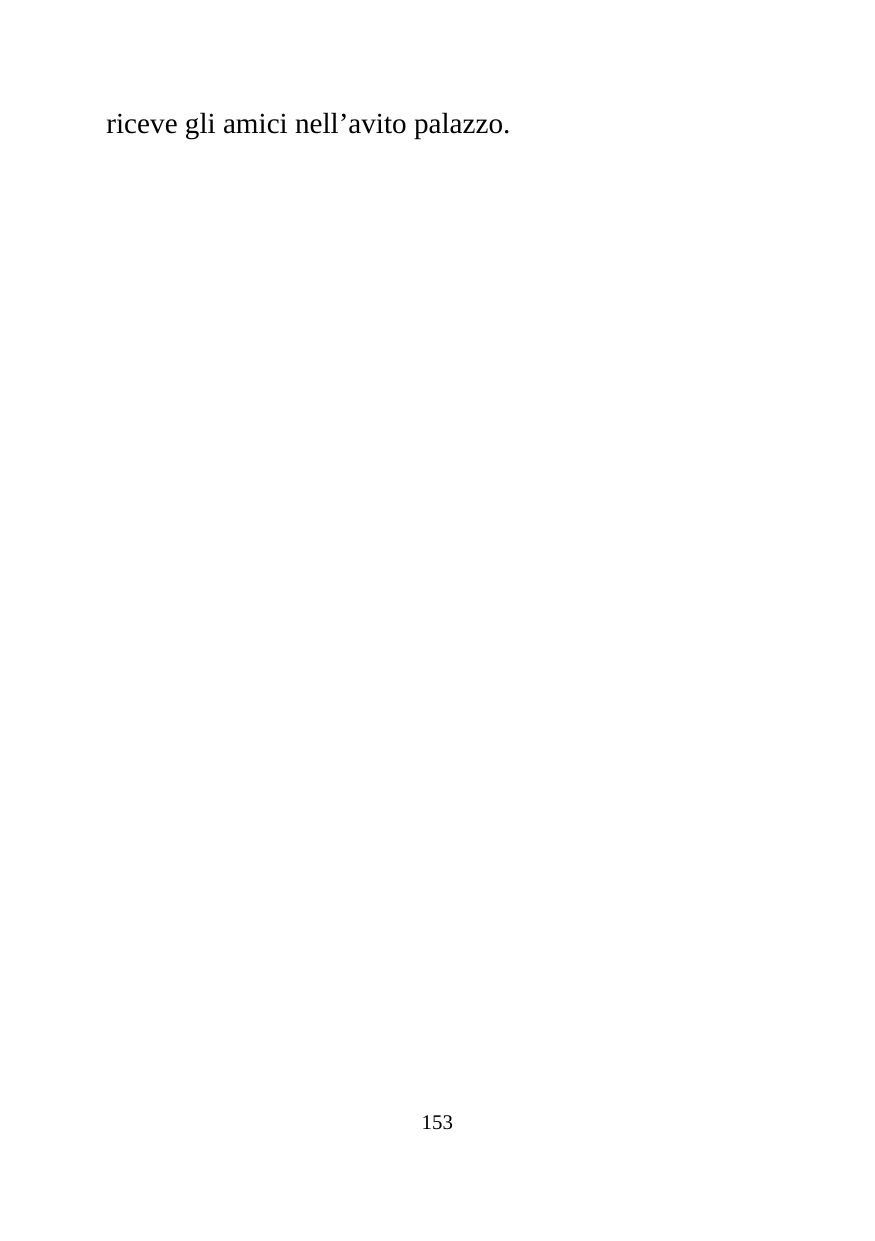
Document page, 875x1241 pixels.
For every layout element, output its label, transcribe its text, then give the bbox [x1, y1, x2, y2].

text riceve gli amici nell’avito palazzo. [106, 106, 768, 140]
